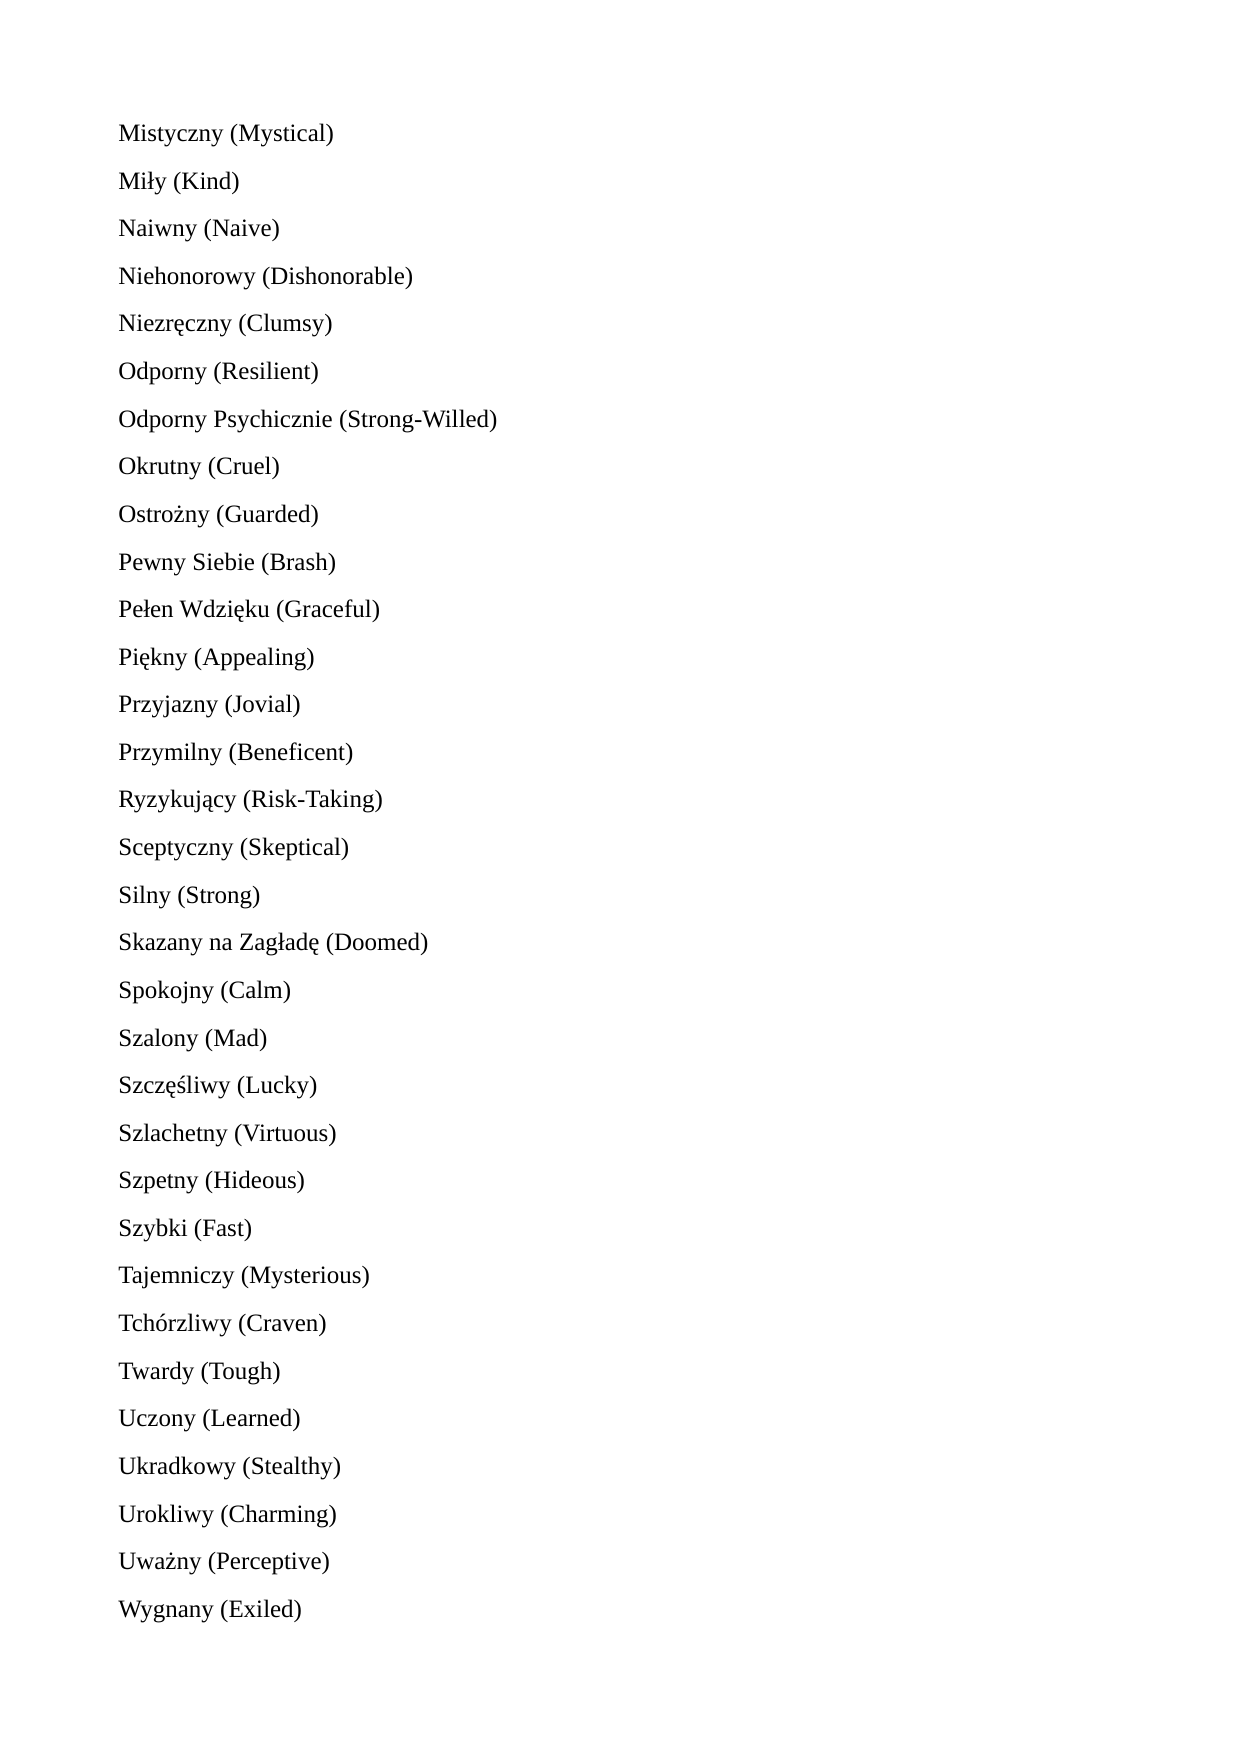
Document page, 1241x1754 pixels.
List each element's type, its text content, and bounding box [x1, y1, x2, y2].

text Twardy (Tough) [118, 1356, 1122, 1384]
text Przymilny (Beneficent) [118, 737, 1122, 766]
text Niezręczny (Clumsy) [118, 308, 1122, 337]
text Mistyczny (Mystical) [118, 118, 1122, 147]
text Miły (Kind) [118, 166, 1122, 194]
text Skazany na Zagładę (Doomed) [118, 927, 1122, 956]
text Spokojny (Calm) [118, 975, 1122, 1004]
text Sceptyczny (Skeptical) [118, 832, 1122, 861]
text Piękny (Appealing) [118, 642, 1122, 671]
text Szpetny (Hideous) [118, 1165, 1122, 1194]
text Odporny (Resilient) [118, 356, 1122, 385]
text Ostrożny (Guarded) [118, 499, 1122, 528]
text Szybki (Fast) [118, 1213, 1122, 1242]
text Urokliwy (Charming) [118, 1499, 1122, 1527]
text Okrutny (Cruel) [118, 451, 1122, 480]
text Przyjazny (Jovial) [118, 689, 1122, 718]
text Pełen Wdzięku (Graceful) [118, 594, 1122, 623]
text Tchórzliwy (Craven) [118, 1308, 1122, 1337]
text Naiwny (Naive) [118, 213, 1122, 242]
text Uważny (Perceptive) [118, 1546, 1122, 1575]
text Tajemniczy (Mysterious) [118, 1261, 1122, 1289]
text Ryzykujący (Risk-Taking) [118, 784, 1122, 813]
text Uczony (Learned) [118, 1403, 1122, 1432]
text Pewny Siebie (Brash) [118, 547, 1122, 575]
text Szlachetny (Virtuous) [118, 1118, 1122, 1147]
text Ukradkowy (Stealthy) [118, 1451, 1122, 1480]
text Odporny Psychicznie (Strong-Willed) [118, 404, 1122, 432]
text Niehonorowy (Dishonorable) [118, 261, 1122, 290]
text Szczęśliwy (Lucky) [118, 1070, 1122, 1099]
text Wygnany (Exiled) [118, 1594, 1122, 1623]
text Silny (Strong) [118, 880, 1122, 908]
text Szalony (Mad) [118, 1023, 1122, 1051]
